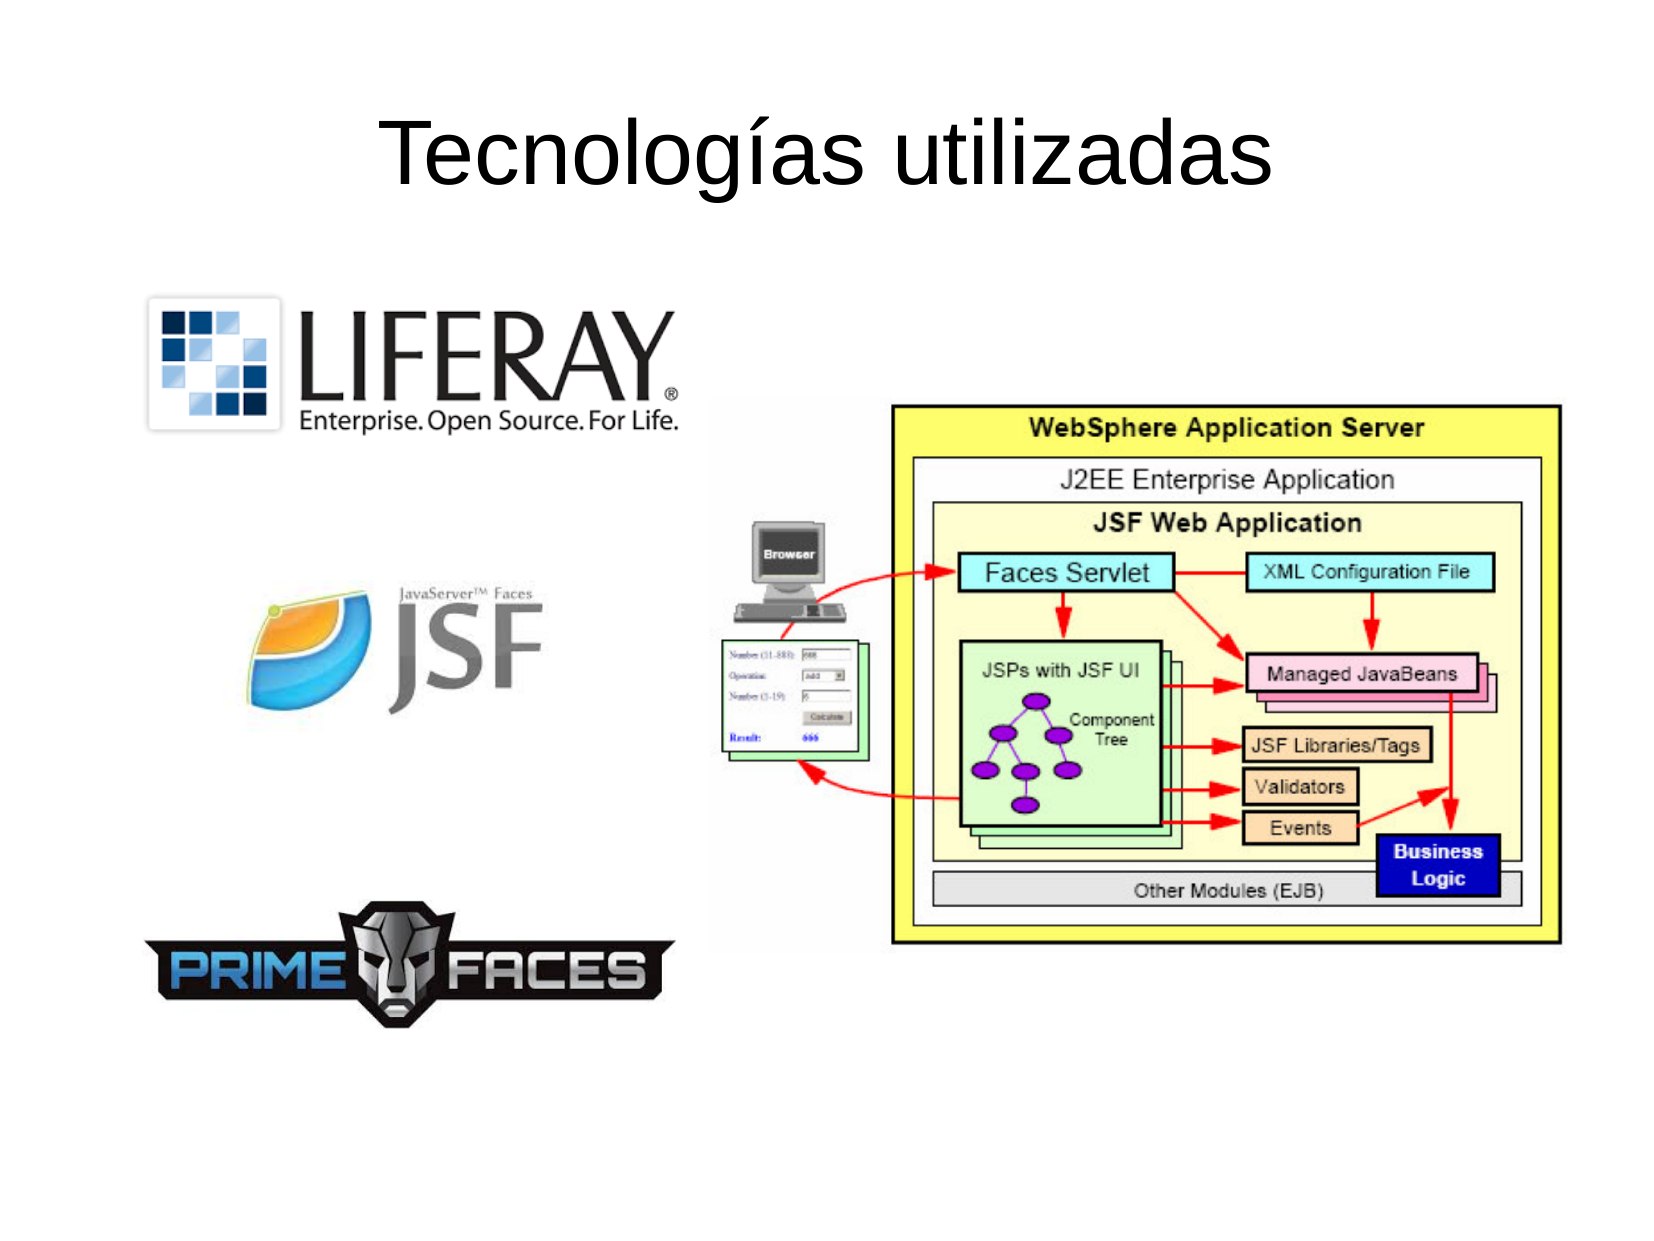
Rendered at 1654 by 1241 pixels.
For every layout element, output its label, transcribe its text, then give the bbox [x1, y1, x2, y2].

picture [142, 899, 676, 1029]
picture [705, 389, 1593, 954]
picture [148, 531, 646, 781]
picture [135, 284, 691, 444]
title Tecnologías utilizadas [82, 49, 1571, 257]
